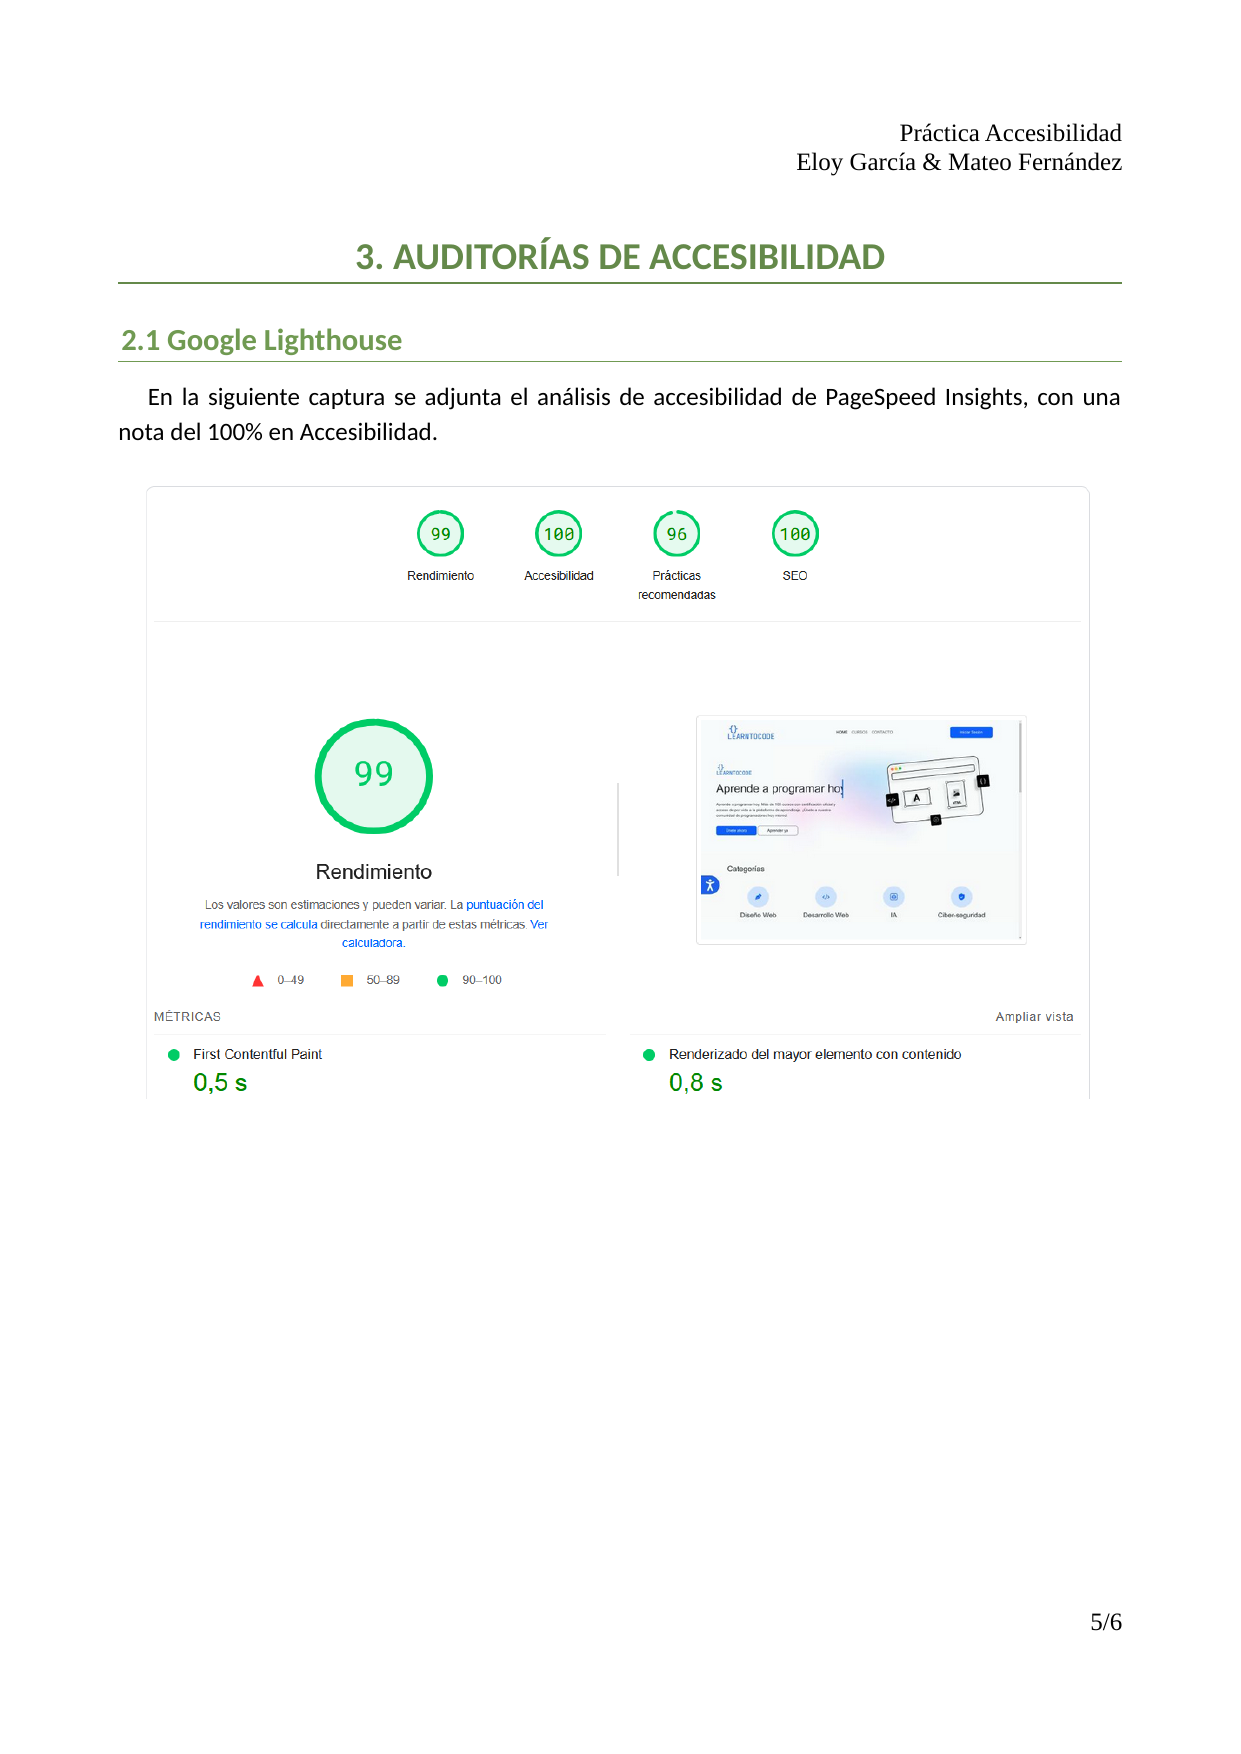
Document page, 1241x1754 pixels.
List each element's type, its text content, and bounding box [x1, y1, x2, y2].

picture [140, 474, 1100, 1099]
subtitle 3. AUDITORÍAS DE ACCESIBILIDAD [118, 230, 1122, 282]
text En la siguiente captura se adjunta el análisis de accesibilidad de PageSpeed Insights, con una nota del 100% en Accesibilidad. [118, 381, 1122, 446]
subtitle 2.1 Google Lighthouse [118, 318, 1122, 361]
